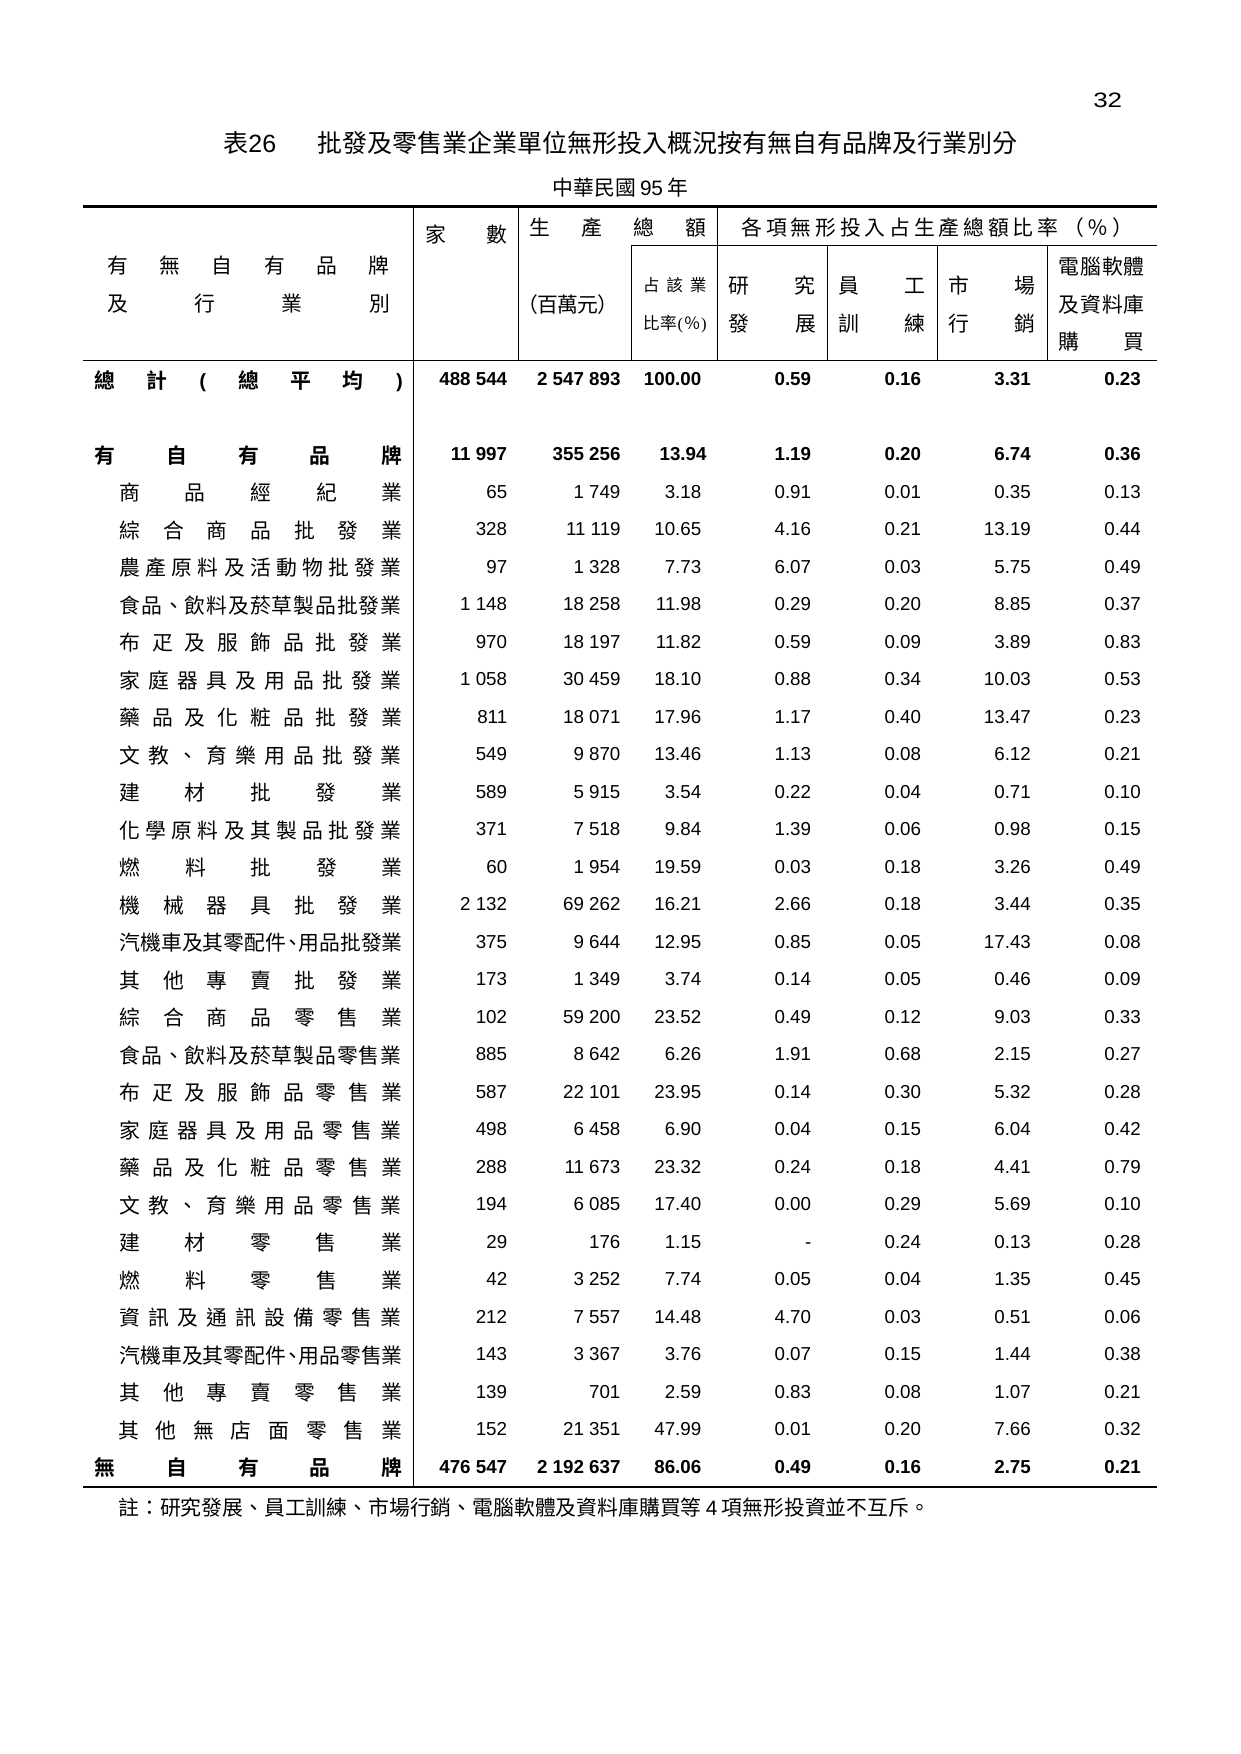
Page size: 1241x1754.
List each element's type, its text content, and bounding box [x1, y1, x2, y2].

table_cell 9 644 [518, 923, 631, 961]
table_cell 0.12 [827, 998, 937, 1036]
table_cell 無自有品牌 [83, 1448, 413, 1486]
table_cell 0.79 [1047, 1148, 1157, 1186]
table_header 家數 [414, 208, 518, 359]
table_cell 17.40 [631, 1186, 717, 1223]
table_cell 2 132 [414, 886, 518, 923]
table_cell 0.08 [827, 1373, 937, 1411]
table_cell 藥品及化粧品零售業 [83, 1148, 413, 1186]
table_cell 1.39 [718, 811, 827, 848]
table_cell 0.37 [1047, 586, 1157, 623]
table_cell 總計(總平均) [83, 361, 413, 398]
table_cell 19.59 [631, 848, 717, 886]
table_cell 9.03 [937, 998, 1047, 1036]
table_cell 0.21 [1047, 1448, 1157, 1486]
table_cell 0.28 [1047, 1073, 1157, 1111]
table_cell 2.75 [937, 1448, 1047, 1486]
table_cell 6.74 [937, 436, 1047, 473]
table_cell 0.03 [718, 848, 827, 886]
table_cell 0.83 [1047, 623, 1157, 661]
table_cell 65 [414, 473, 518, 511]
table_cell 23.32 [631, 1148, 717, 1186]
table_cell 0.35 [937, 473, 1047, 511]
table_cell [83, 398, 413, 436]
table_cell 0.18 [827, 886, 937, 923]
table_cell 3.26 [937, 848, 1047, 886]
table_cell 4.16 [718, 511, 827, 548]
table_cell 3.74 [631, 961, 717, 998]
table_cell 0.04 [827, 1261, 937, 1298]
table_cell 家庭器具及用品批發業 [83, 661, 413, 698]
table_cell 燃料零售業 [83, 1261, 413, 1298]
table_cell 3.44 [937, 886, 1047, 923]
table_cell 3.76 [631, 1336, 717, 1373]
table_cell 綜合商品批發業 [83, 511, 413, 548]
table_cell 0.14 [718, 961, 827, 998]
table_cell 0.32 [1047, 1411, 1157, 1448]
table_cell 13.46 [631, 736, 717, 773]
table_cell （百萬元） [519, 245, 631, 359]
table_cell 885 [414, 1036, 518, 1073]
table_cell 0.20 [827, 1411, 937, 1448]
table_cell 143 [414, 1336, 518, 1373]
table_cell [718, 398, 827, 436]
table_cell 布疋及服飾品零售業 [83, 1073, 413, 1111]
table_cell 0.10 [1047, 1186, 1157, 1223]
table_cell 2 192 637 [518, 1448, 631, 1486]
table_cell 0.30 [827, 1073, 937, 1111]
table_cell 0.09 [827, 623, 937, 661]
table_cell 288 [414, 1148, 518, 1186]
text 註：研究發展、員工訓練、市場行銷、電腦軟體及資料庫購買等4項無形投資並不互斥。 [118, 1488, 1143, 1525]
table_cell 家庭器具及用品零售業 [83, 1111, 413, 1148]
table_cell 0.09 [1047, 961, 1157, 998]
table_cell 375 [414, 923, 518, 961]
table_cell 1.44 [937, 1336, 1047, 1373]
table_cell 2 547 893 [518, 361, 631, 398]
table_cell [937, 398, 1047, 436]
table_cell 0.14 [718, 1073, 827, 1111]
table_cell 6 458 [518, 1111, 631, 1148]
table_cell 0.68 [827, 1036, 937, 1073]
table_cell 1 148 [414, 586, 518, 623]
table_cell 0.18 [827, 848, 937, 886]
table_cell 0.21 [1047, 736, 1157, 773]
table_cell 5 915 [518, 773, 631, 811]
table_cell 11.82 [631, 623, 717, 661]
table_cell 139 [414, 1373, 518, 1411]
table_cell 1.15 [631, 1223, 717, 1261]
text 中華民國95年 [118, 168, 1122, 205]
table_cell 16.21 [631, 886, 717, 923]
table_cell 建材批發業 [83, 773, 413, 811]
table_cell 0.10 [1047, 773, 1157, 811]
table_cell 0.06 [1047, 1298, 1157, 1336]
table_cell 13.47 [937, 698, 1047, 736]
table_cell 3 367 [518, 1336, 631, 1373]
table_cell 7.66 [937, 1411, 1047, 1448]
table_cell 4.41 [937, 1148, 1047, 1186]
table_cell 18.10 [631, 661, 717, 698]
table_cell 7 518 [518, 811, 631, 848]
table_cell 30 459 [518, 661, 631, 698]
table_cell 0.01 [718, 1411, 827, 1448]
table_cell 0.08 [827, 736, 937, 773]
table_cell 0.40 [827, 698, 937, 736]
table_cell 21 351 [518, 1411, 631, 1448]
table_cell 商品經紀業 [83, 473, 413, 511]
table_cell 5.69 [937, 1186, 1047, 1223]
table_cell 10.03 [937, 661, 1047, 698]
table_cell 研究 發展 [718, 246, 827, 359]
table_cell 29 [414, 1223, 518, 1261]
table_cell 0.49 [1047, 548, 1157, 586]
table_header 生產總額 [519, 208, 717, 245]
table_cell 0.36 [1047, 436, 1157, 473]
table_cell 1.17 [718, 698, 827, 736]
table_cell 23.95 [631, 1073, 717, 1111]
table_cell 17.96 [631, 698, 717, 736]
table_cell 549 [414, 736, 518, 773]
table_cell 食品、飲料及菸草製品批發業 [83, 586, 413, 623]
table_cell [1047, 398, 1157, 436]
table_cell 152 [414, 1411, 518, 1448]
table_cell 1 349 [518, 961, 631, 998]
table_cell 8 642 [518, 1036, 631, 1073]
table_cell 0.04 [827, 773, 937, 811]
table_cell 文教、育樂用品零售業 [83, 1186, 413, 1223]
table_cell 其他專賣批發業 [83, 961, 413, 998]
table_cell 0.15 [827, 1336, 937, 1373]
table_cell 0.88 [718, 661, 827, 698]
table_cell 2.66 [718, 886, 827, 923]
table_cell 587 [414, 1073, 518, 1111]
table_cell 1.35 [937, 1261, 1047, 1298]
table_cell 汽機車及其零配件、用品零售業 [83, 1336, 413, 1373]
table_cell 12.95 [631, 923, 717, 961]
table_cell 5.75 [937, 548, 1047, 586]
table_cell 13.94 [631, 436, 717, 473]
table_cell 0.23 [1047, 361, 1157, 398]
table_cell 燃料批發業 [83, 848, 413, 886]
table_cell 3.31 [937, 361, 1047, 398]
table_cell 0.33 [1047, 998, 1157, 1036]
table_cell 汽機車及其零配件、用品批發業 [83, 923, 413, 961]
table_cell 1 749 [518, 473, 631, 511]
table_cell 3 252 [518, 1261, 631, 1298]
table_cell 0.51 [937, 1298, 1047, 1336]
table_cell 11 119 [518, 511, 631, 548]
table_cell 18 258 [518, 586, 631, 623]
table_cell 員工 訓練 [828, 246, 937, 359]
table_cell 布疋及服飾品批發業 [83, 623, 413, 661]
table_cell 0.83 [718, 1373, 827, 1411]
table_cell 5.32 [937, 1073, 1047, 1111]
table_cell - [718, 1223, 827, 1261]
table_cell 0.85 [718, 923, 827, 961]
table_cell 0.08 [1047, 923, 1157, 961]
table_cell 0.15 [827, 1111, 937, 1148]
table_cell 0.49 [718, 1448, 827, 1486]
table_cell 0.21 [1047, 1373, 1157, 1411]
table_cell 17.43 [937, 923, 1047, 961]
table_cell 0.24 [827, 1223, 937, 1261]
table_cell 9 870 [518, 736, 631, 773]
table_cell 970 [414, 623, 518, 661]
table_cell 0.04 [718, 1111, 827, 1148]
table_cell 0.13 [1047, 473, 1157, 511]
table_cell 355 256 [518, 436, 631, 473]
table_cell 0.42 [1047, 1111, 1157, 1148]
table_cell 22 101 [518, 1073, 631, 1111]
table_cell 0.16 [827, 361, 937, 398]
table_cell [414, 398, 518, 436]
table_cell 97 [414, 548, 518, 586]
table_cell 6.04 [937, 1111, 1047, 1148]
table_cell 3.54 [631, 773, 717, 811]
table_header 各項無形投入占生產總額比率（％） [718, 208, 1157, 245]
table_cell 0.15 [1047, 811, 1157, 848]
table_cell 0.23 [1047, 698, 1157, 736]
table_cell 0.18 [827, 1148, 937, 1186]
table_cell 488 544 [414, 361, 518, 398]
table_cell 194 [414, 1186, 518, 1223]
table_cell 6.90 [631, 1111, 717, 1148]
table_cell 11.98 [631, 586, 717, 623]
table_cell 0.38 [1047, 1336, 1157, 1373]
table_cell 0.07 [718, 1336, 827, 1373]
table_cell 498 [414, 1111, 518, 1148]
table_cell 農產原料及活動物批發業 [83, 548, 413, 586]
table_cell 1.19 [718, 436, 827, 473]
table_cell 0.46 [937, 961, 1047, 998]
table_cell 0.59 [718, 361, 827, 398]
table_cell 7.74 [631, 1261, 717, 1298]
table_cell 6 085 [518, 1186, 631, 1223]
table_cell 0.35 [1047, 886, 1157, 923]
table_cell 有自有品牌 [83, 436, 413, 473]
table_cell 0.22 [718, 773, 827, 811]
table_cell 0.27 [1047, 1036, 1157, 1073]
table_cell 綜合商品零售業 [83, 998, 413, 1036]
table_cell 60 [414, 848, 518, 886]
table_header 有無自有品牌 及行業別 [83, 208, 413, 359]
table_cell 47.99 [631, 1411, 717, 1448]
table_cell 0.71 [937, 773, 1047, 811]
table_cell 11 673 [518, 1148, 631, 1186]
table_cell 371 [414, 811, 518, 848]
table_cell 476 547 [414, 1448, 518, 1486]
table_cell 11 997 [414, 436, 518, 473]
table_cell 811 [414, 698, 518, 736]
list 批發及零售業企業單位無形投入概況按有無自有品牌及行業別分 [118, 123, 1122, 160]
table_cell 6.12 [937, 736, 1047, 773]
table_cell 0.01 [827, 473, 937, 511]
table_cell 1.07 [937, 1373, 1047, 1411]
table_cell 市場 行銷 [938, 246, 1047, 359]
table_cell 0.05 [827, 961, 937, 998]
table_cell 0.29 [718, 586, 827, 623]
table_cell 100.00 [631, 361, 717, 398]
table_cell [631, 398, 717, 436]
table_cell 1.13 [718, 736, 827, 773]
table_cell 占該業比率(％) [632, 246, 717, 359]
table_cell 建材零售業 [83, 1223, 413, 1261]
table_cell 176 [518, 1223, 631, 1261]
table_cell 化學原料及其製品批發業 [83, 811, 413, 848]
table_cell 其他專賣零售業 [83, 1373, 413, 1411]
table_cell 42 [414, 1261, 518, 1298]
table_cell 0.49 [1047, 848, 1157, 886]
table_cell 資訊及通訊設備零售業 [83, 1298, 413, 1336]
table_cell 14.48 [631, 1298, 717, 1336]
table_cell 69 262 [518, 886, 631, 923]
table_cell 0.45 [1047, 1261, 1157, 1298]
table_cell 9.84 [631, 811, 717, 848]
table_cell 食品、飲料及菸草製品零售業 [83, 1036, 413, 1073]
table_cell 0.21 [827, 511, 937, 548]
table_cell 0.59 [718, 623, 827, 661]
table_cell 23.52 [631, 998, 717, 1036]
table_cell 電腦軟體 及資料庫 購買 [1048, 246, 1157, 359]
table_cell 0.06 [827, 811, 937, 848]
table_cell 1 328 [518, 548, 631, 586]
table_cell 0.13 [937, 1223, 1047, 1261]
table_cell 328 [414, 511, 518, 548]
table_cell 0.20 [827, 586, 937, 623]
table_cell 701 [518, 1373, 631, 1411]
table_cell 589 [414, 773, 518, 811]
table_cell 86.06 [631, 1448, 717, 1486]
table_cell 0.28 [1047, 1223, 1157, 1261]
table_cell 2.59 [631, 1373, 717, 1411]
table_cell 7.73 [631, 548, 717, 586]
table_cell 藥品及化粧品批發業 [83, 698, 413, 736]
table_cell 8.85 [937, 586, 1047, 623]
table_cell 10.65 [631, 511, 717, 548]
table_cell 0.91 [718, 473, 827, 511]
table_cell 0.16 [827, 1448, 937, 1486]
table_cell 0.20 [827, 436, 937, 473]
table_cell 59 200 [518, 998, 631, 1036]
table_cell 0.53 [1047, 661, 1157, 698]
table_cell 7 557 [518, 1298, 631, 1336]
table_cell 0.49 [718, 998, 827, 1036]
table_cell 173 [414, 961, 518, 998]
table_cell 0.05 [827, 923, 937, 961]
table_cell 3.89 [937, 623, 1047, 661]
table_cell 0.98 [937, 811, 1047, 848]
table_cell 2.15 [937, 1036, 1047, 1073]
table_cell 0.05 [718, 1261, 827, 1298]
table_cell 102 [414, 998, 518, 1036]
table_cell 0.29 [827, 1186, 937, 1223]
table_cell 18 197 [518, 623, 631, 661]
table_cell 6.07 [718, 548, 827, 586]
table_cell [827, 398, 937, 436]
table_cell 6.26 [631, 1036, 717, 1073]
table_cell 文教、育樂用品批發業 [83, 736, 413, 773]
table_cell 4.70 [718, 1298, 827, 1336]
table_cell 3.18 [631, 473, 717, 511]
table_cell 0.24 [718, 1148, 827, 1186]
table_cell 13.19 [937, 511, 1047, 548]
table_cell 1.91 [718, 1036, 827, 1073]
table_cell 0.03 [827, 548, 937, 586]
table_cell 0.00 [718, 1186, 827, 1223]
table_cell 18 071 [518, 698, 631, 736]
table_cell 機械器具批發業 [83, 886, 413, 923]
table_cell 0.44 [1047, 511, 1157, 548]
table_cell 1 058 [414, 661, 518, 698]
table_cell [518, 398, 631, 436]
table_cell 其他無店面零售業 [83, 1411, 413, 1448]
table_cell 1 954 [518, 848, 631, 886]
table_cell 0.34 [827, 661, 937, 698]
table_cell 0.03 [827, 1298, 937, 1336]
table_cell 212 [414, 1298, 518, 1336]
